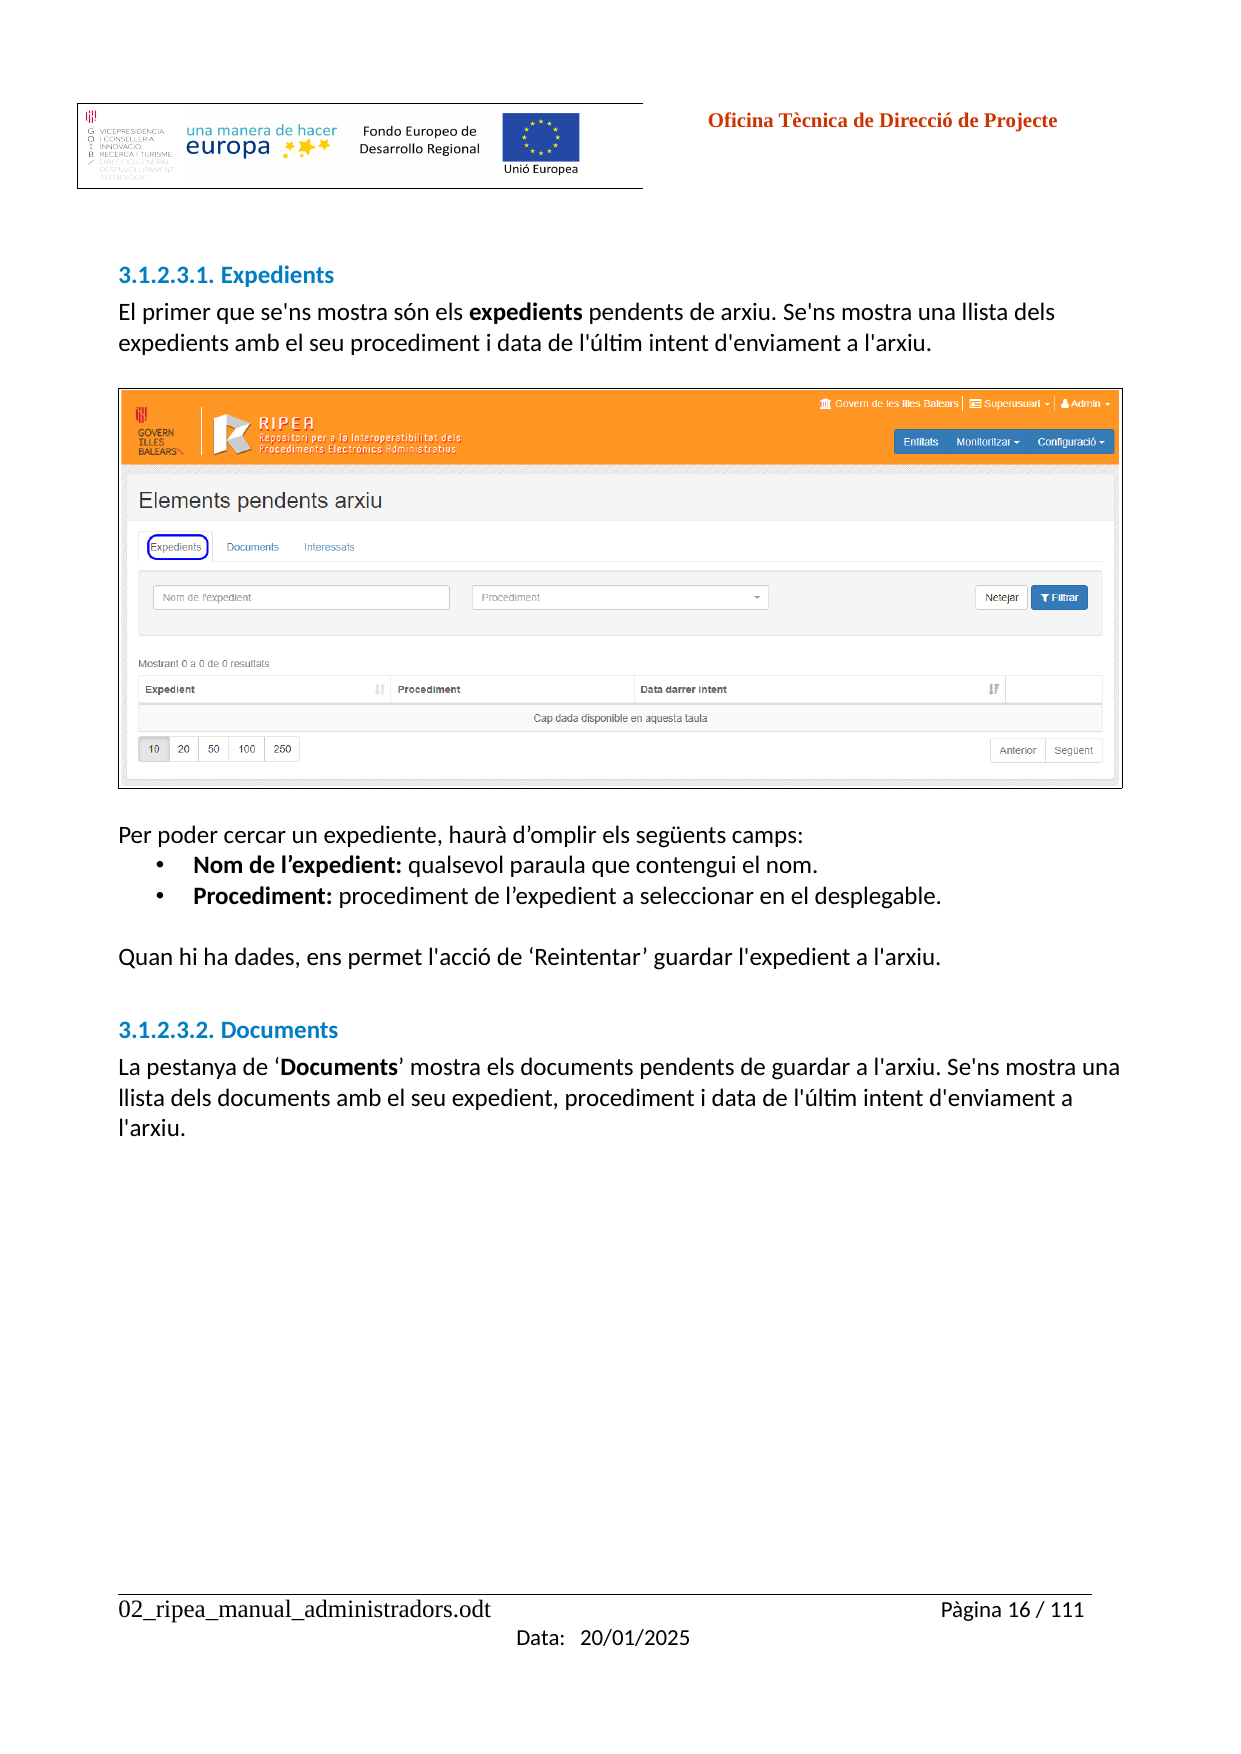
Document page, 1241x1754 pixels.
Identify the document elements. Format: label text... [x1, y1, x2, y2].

picture [121, 390, 1119, 786]
subtitle 3.1.2.3.2. Documents [118, 1014, 1122, 1045]
list Procediment: procediment de l’expedient a seleccionar en el desplegable. [156, 880, 1122, 910]
text La pestanya de ‘Documents’ mostra els documents pendents de guardar a l'arxiu. Se'ns mostra una llista dels documents amb el seu expedient, procediment i data de l'últim intent d'enviament a l'arxiu. [118, 1051, 1122, 1143]
list Nom de l’expedient: qualsevol paraula que contengui el nom. [156, 849, 1122, 880]
picture [184, 108, 585, 182]
subtitle 3.1.2.3.1. Expedients [118, 259, 1122, 290]
text El primer que se'ns mostra són els expedients pendents de arxiu. Se'ns mostra una llista dels expedients amb el seu procediment i data de l'últim intent d'enviament a l'arxiu. [118, 296, 1122, 357]
picture [82, 108, 178, 182]
text Per poder cercar un expediente, haurà d’omplir els següents camps: [118, 819, 1122, 849]
text Quan hi ha dades, ens permet l'acció de ‘Reintentar’ guardar l'expedient a l'arxiu. [118, 941, 1122, 971]
